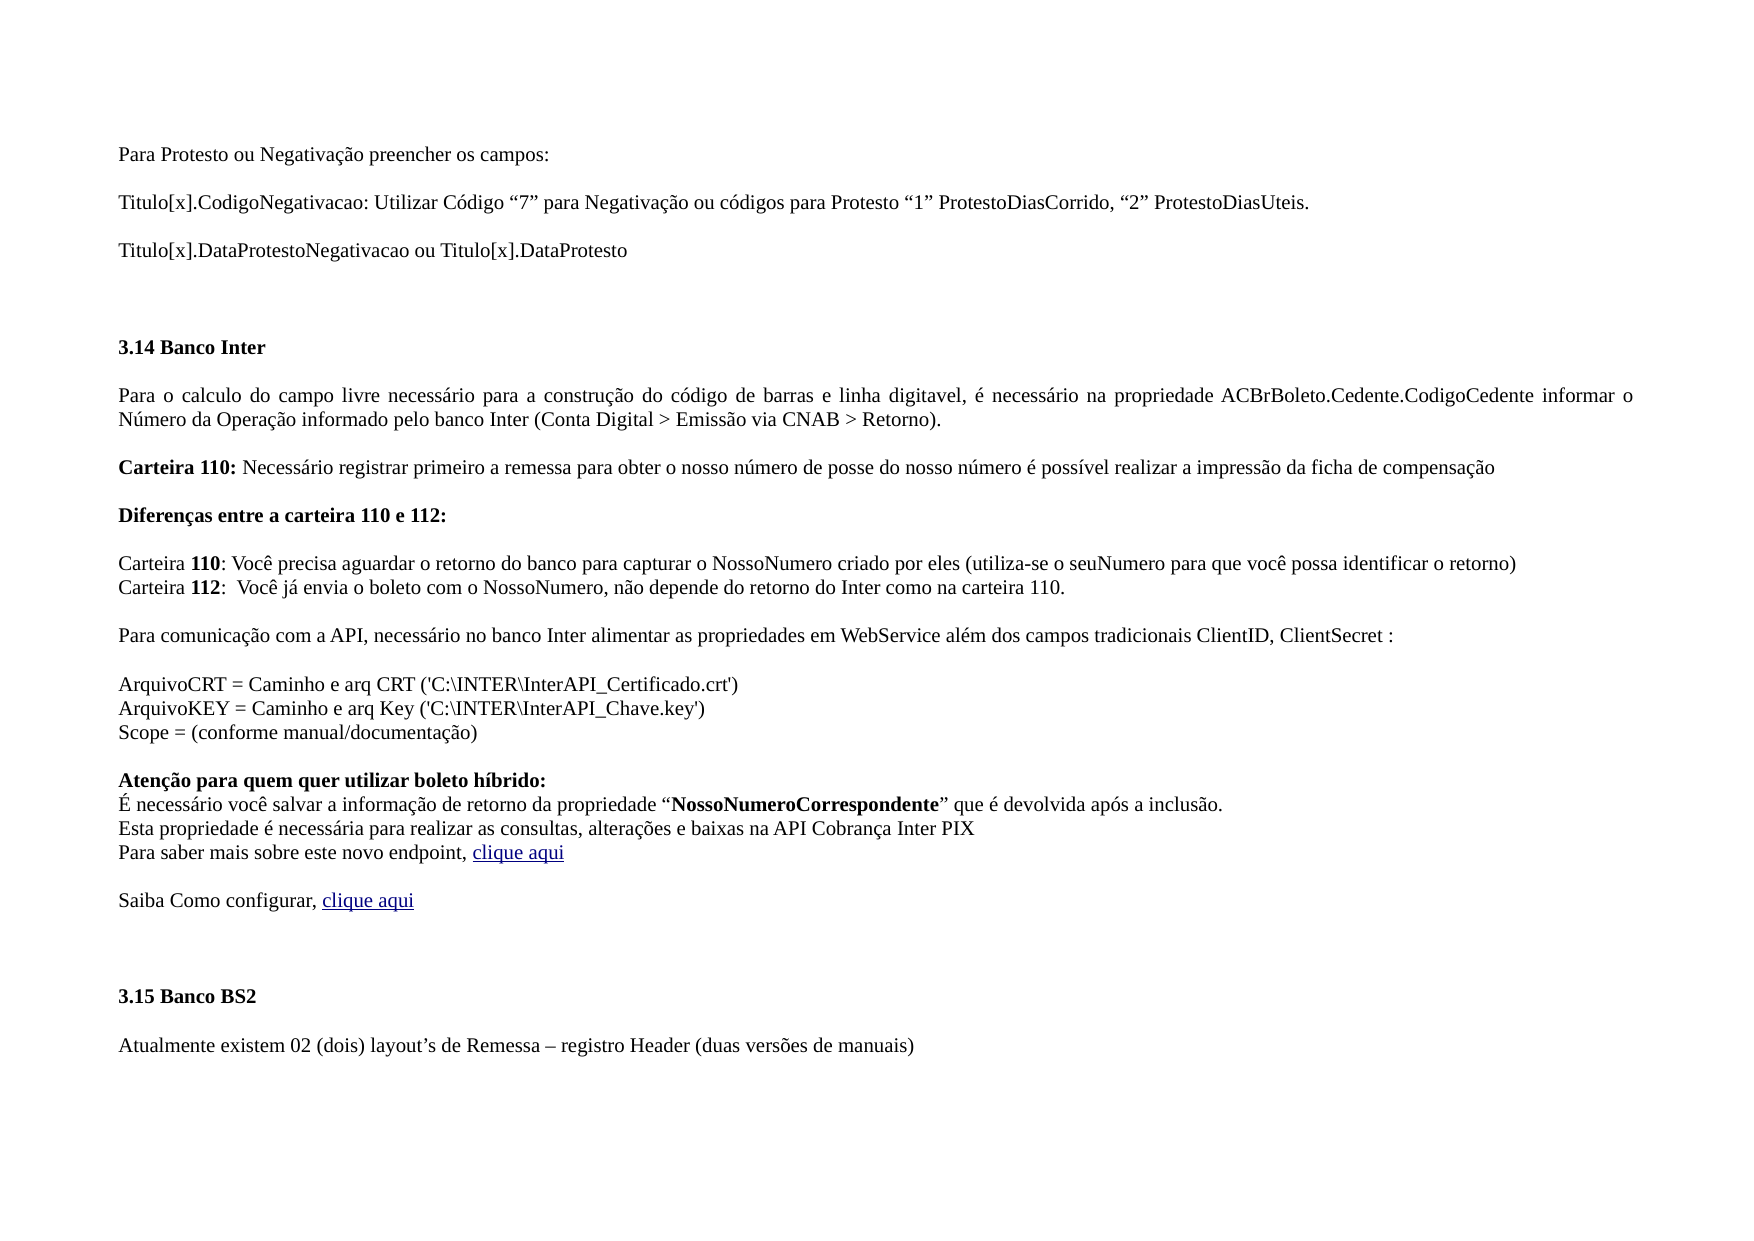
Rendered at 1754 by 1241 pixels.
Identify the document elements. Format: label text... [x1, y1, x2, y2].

text Titulo[x].DataProtestoNegativacao ou Titulo[x].DataProtesto [118, 238, 1636, 262]
text Para o calculo do campo livre necessário para a construção do código de barras e linha digitavel, é necessário na propriedade ACBrBoleto.Cedente.CodigoCedente informar o Número da Operação informado pelo banco Inter (Conta Digital > Emissão via CNAB > Retorno). [118, 383, 1636, 431]
text Para saber mais sobre este novo endpoint, clique aqui [118, 840, 1636, 864]
text 3.15 Banco BS2 Atualmente existem 02 (dois) layout’s de Remessa – registro Header (duas versões de manuais) [118, 984, 1636, 1081]
text Para comunicação com a API, necessário no banco Inter alimentar as propriedades em WebService além dos campos tradicionais ClientID, ClientSecret : [118, 623, 1636, 647]
text Atenção para quem quer utilizar boleto híbrido: É necessário você salvar a informação de retorno da propriedade “NossoNumeroCorrespondente” que é devolvida após a inclusão. Esta propriedade é necessária para realizar as consultas, alterações e baixas na API Cobrança Inter PIX [118, 768, 1636, 840]
text ArquivoCRT = Caminho e arq CRT ('C:\INTER\InterAPI_Certificado.crt') ArquivoKEY = Caminho e arq Key ('C:\INTER\InterAPI_Chave.key') [118, 672, 1636, 720]
text Diferenças entre a carteira 110 e 112: Carteira 110: Você precisa aguardar o retorno do banco para capturar o NossoNumero criado por eles (utiliza-se o seuNumero para que você possa identificar o retorno) Carteira 112: Você já envia o boleto com o NossoNumero, não depende do retorno do Inter como na carteira 110. [118, 503, 1636, 599]
text Titulo[x].CodigoNegativacao: Utilizar Código “7” para Negativação ou códigos para Protesto “1” ProtestoDiasCorrido, “2” ProtestoDiasUteis. [118, 190, 1636, 214]
text Saiba Como configurar, clique aqui [118, 864, 1636, 912]
text Scope = (conforme manual/documentação) [118, 720, 1636, 744]
text Carteira 110: Necessário registrar primeiro a remessa para obter o nosso número de posse do nosso número é possível realizar a impressão da ficha de compensação [118, 455, 1636, 479]
text Para Protesto ou Negativação preencher os campos: [118, 142, 1636, 166]
text 3.14 Banco Inter [118, 335, 1636, 359]
